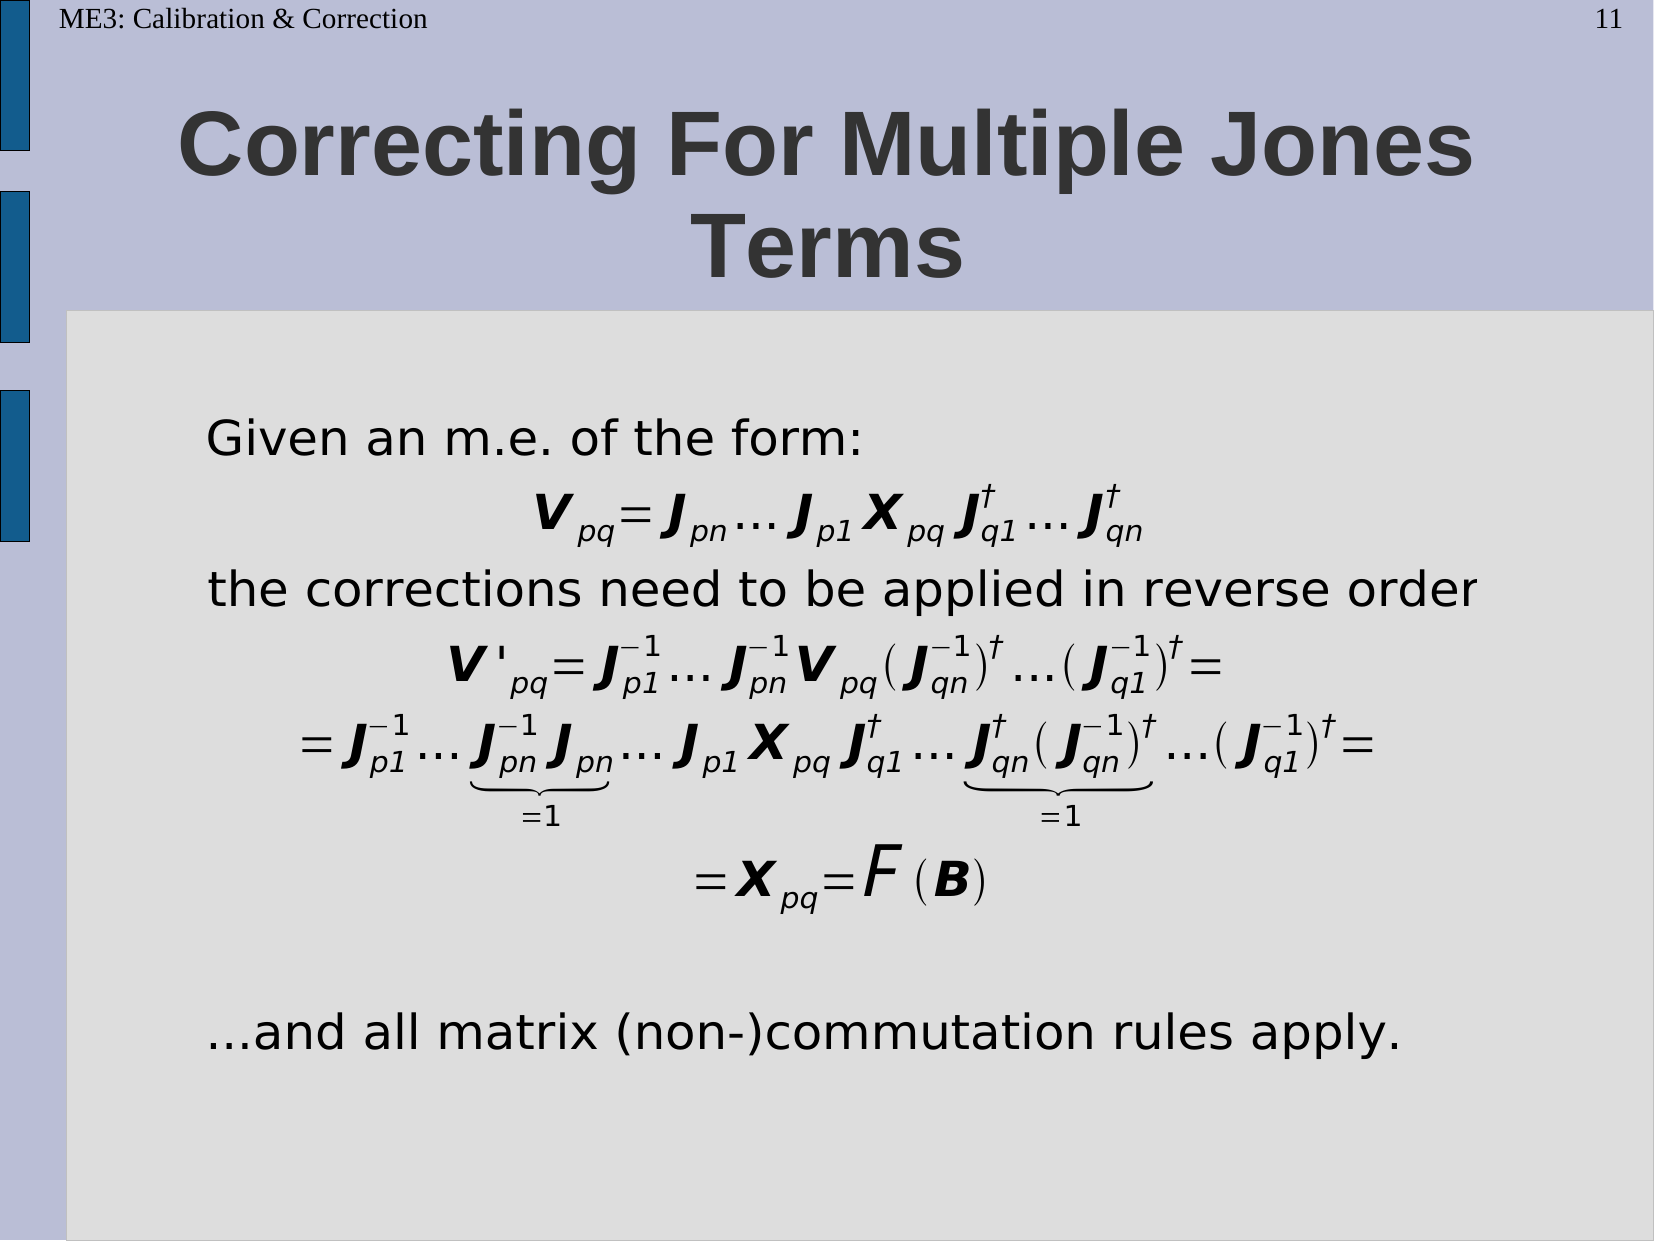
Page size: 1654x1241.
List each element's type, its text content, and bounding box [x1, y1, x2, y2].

chart [199, 399, 1477, 1063]
title Correcting For Multiple Jones Terms [121, 87, 1534, 302]
